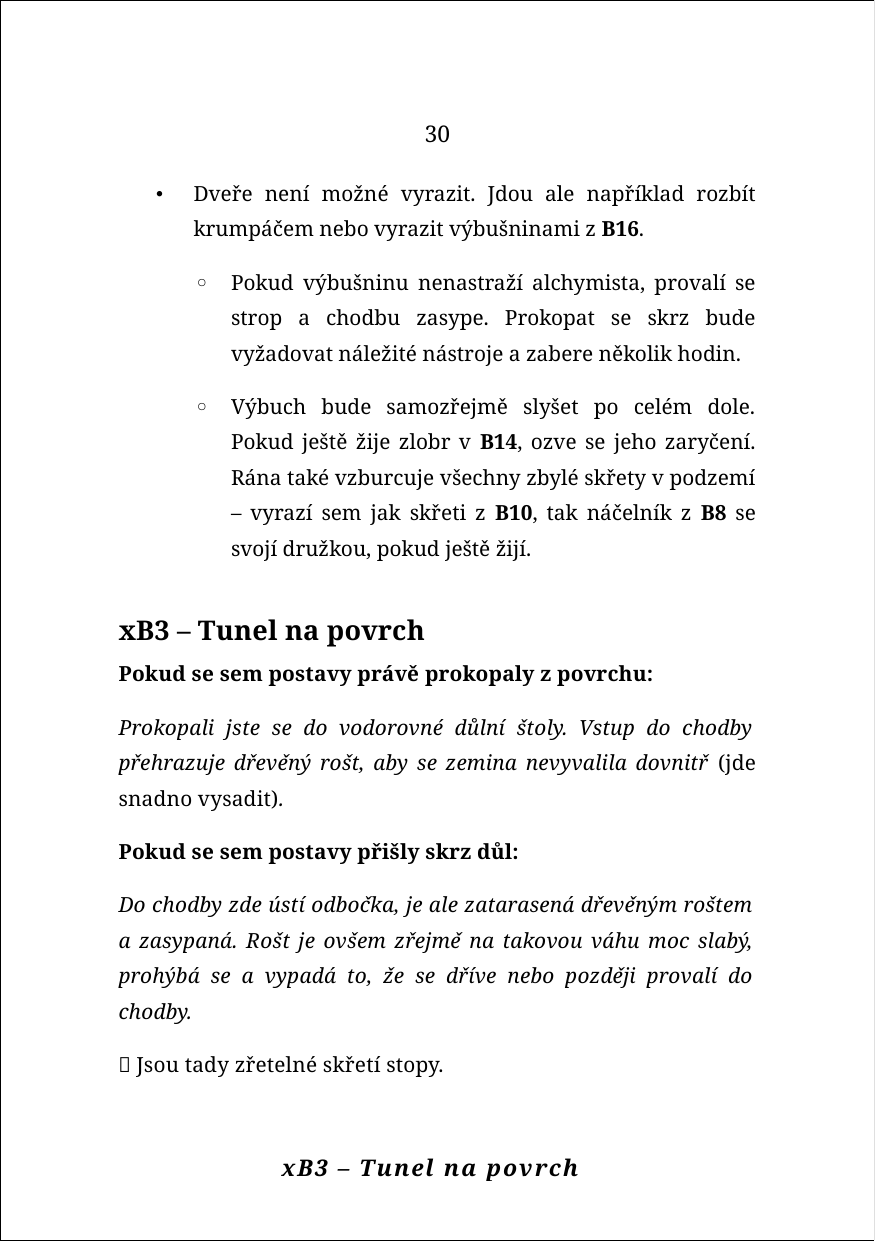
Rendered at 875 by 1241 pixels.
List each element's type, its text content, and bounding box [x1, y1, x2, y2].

subtitle xB3 – Tunel na povrch [118, 611, 756, 648]
text 👣 Jsou tady zřetelné skřetí stopy. [118, 1050, 756, 1078]
text Prokopali jste se do vodorovné důlní štoly. Vstup do chodby přehrazuje dřevěný rošt, aby se zemina nevyvalila dovnitř (jde snadno vysadit). [118, 713, 756, 812]
list Pokud výbušninu nenastraží alchymista, provalí se strop a chodbu zasype. Prokopat se skrz bude vyžadovat náležité nástroje a zabere několik hodin. [193, 268, 756, 367]
list Výbuch bude samozřejmě slyšet po celém dole. Pokud ještě žije zlobr v B14, ozve se jeho zaryčení. Rána také vzburcuje všechny zbylé skřety v podzemí – vyrazí sem jak skřeti z B10, tak náčelník z B8 se svojí družkou, pokud ještě žijí. [193, 392, 756, 562]
text Do chodby zde ústí odbočka, je ale zatarasená dřevěným roštem a zasypaná. Rošt je ovšem zřejmě na takovou váhu moc slabý, prohýbá se a vypadá to, že se dříve nebo později provalí do chodby. [118, 890, 756, 1025]
list Dveře není možné vyrazit. Jdou ale například rozbít krumpáčem nebo vyrazit výbušninami z B16. [156, 179, 756, 243]
text Pokud se sem postavy právě prokopaly z povrchu: [118, 659, 756, 688]
text Pokud se sem postavy přišly skrz důl: [118, 837, 756, 866]
